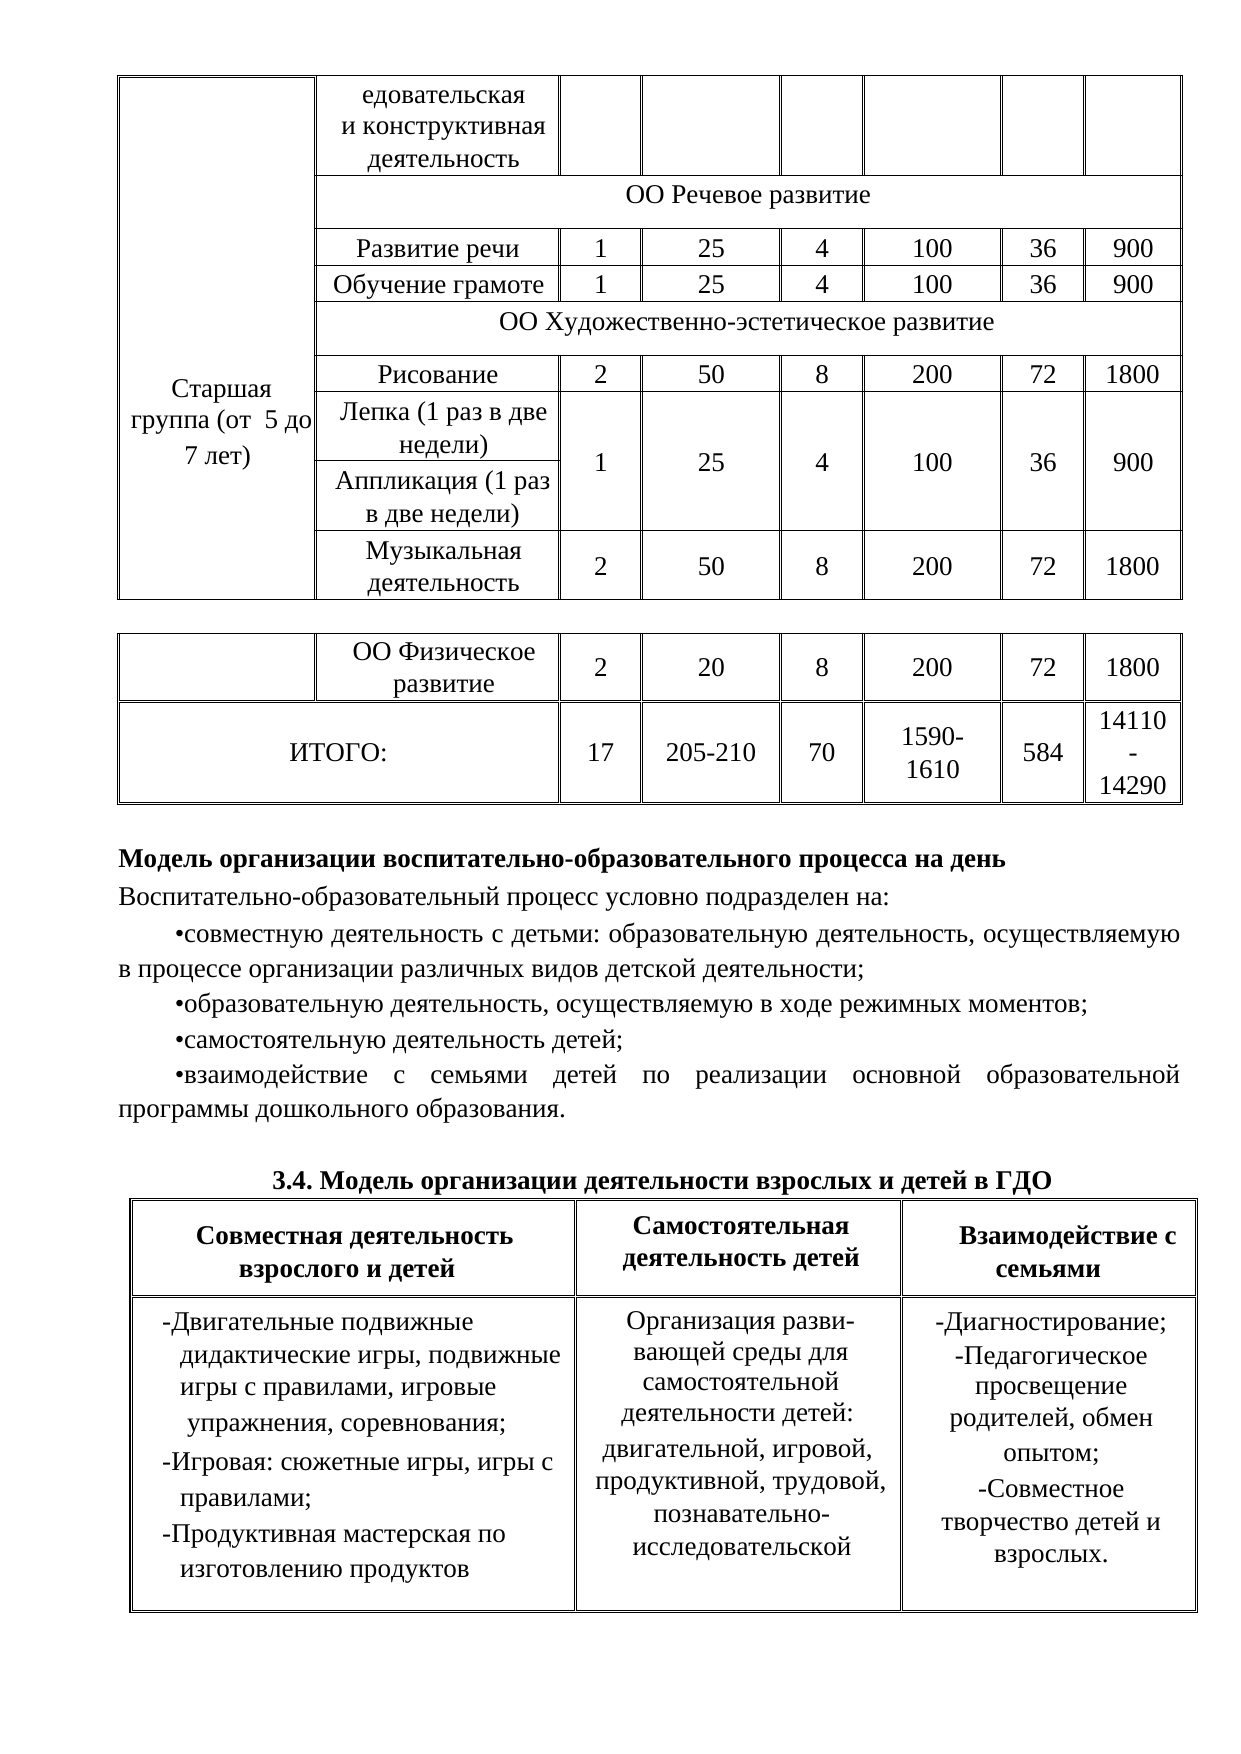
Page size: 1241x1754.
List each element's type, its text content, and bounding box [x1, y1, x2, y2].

table_cell 8 [782, 531, 862, 599]
table_header Взаимодействие с семьями [903, 1201, 1195, 1295]
table_cell 72 [1003, 356, 1083, 391]
table_cell Развитие речи [317, 229, 558, 264]
text 3.4. Модель организации деятельности взрослых и детей в ГДО [272, 1164, 1204, 1195]
table_cell ОО Художественно-эстетическое развитие [317, 302, 1002, 354]
text Воспитательно-образовательный процесс условно подразделен на: [118, 880, 1204, 911]
table_cell ОО Речевое развитие [317, 176, 1002, 228]
table_cell Музыкальная деятельность [317, 531, 558, 599]
table_cell 1 [561, 392, 640, 530]
table_cell 36 [1003, 229, 1083, 264]
table_header 2 [561, 634, 640, 700]
table_cell Диагностирование; Педагогическое просвещение родителей, обмен опытом; Совместное творчество детей и взрослых. [903, 1298, 1195, 1610]
list самостоятельную деятельность детей; [118, 1023, 1182, 1054]
table_cell [643, 76, 779, 174]
table_cell 2 [561, 356, 640, 391]
table_cell [1084, 176, 1180, 228]
table_header 1800 [1086, 634, 1180, 700]
table_header Старшая группа (от 5 до 7 лет) [120, 78, 314, 599]
table_cell 4 [782, 229, 862, 264]
table_cell Лепка (1 раз в две недели) [317, 392, 558, 460]
list образовательную деятельность, осуществляемую в ходе режимных моментов; [118, 987, 1182, 1018]
table_cell [1002, 176, 1084, 228]
table_cell Обучение грамоте [317, 266, 558, 301]
table_cell [1003, 76, 1083, 174]
table_cell Двигательные подвижные дидактические игры, подвижные игры с правилами, игровые упражнения, соревнования; Игровая: сюжетные игры, игры с правилами; Продуктивная мастерская по изготовлению продуктов [133, 1298, 574, 1610]
table_cell 25 [643, 392, 779, 530]
table_cell 900 [1086, 266, 1180, 301]
table_cell [865, 76, 1000, 174]
table_cell 17 [561, 703, 640, 802]
table_cell 1590- 1610 [865, 703, 1000, 802]
table_cell [782, 76, 862, 174]
table_cell 4 [782, 392, 862, 530]
list совместную деятельность с детьми: образовательную деятельность, осуществляемую в процессе организации различных видов детской деятельности; [118, 918, 1182, 983]
table_cell едовательская и конструктивная деятельность [317, 76, 558, 174]
table_cell 72 [1003, 531, 1083, 599]
table_cell 70 [782, 703, 862, 802]
table_cell 8 [782, 356, 862, 391]
table_cell 100 [865, 266, 1000, 301]
table_cell 2 [561, 531, 640, 599]
table_cell Организация разви- вающей среды для самостоятельной деятельности детей: двигательной, игровой, продуктивной, трудовой, познавательно- исследовательской [577, 1298, 900, 1610]
table_header [120, 634, 314, 700]
table_cell 14110 - 14290 [1086, 703, 1180, 802]
table_cell 200 [865, 356, 1000, 391]
table_cell Рисование [317, 356, 558, 391]
table_cell [1086, 76, 1180, 174]
table_header 8 [782, 634, 862, 700]
table_cell 1 [561, 229, 640, 264]
text Модель организации воспитательно-образовательного процесса на день [118, 842, 1204, 873]
table_cell 25 [643, 266, 779, 301]
table_cell 900 [1086, 229, 1180, 264]
table_cell [1084, 302, 1180, 354]
table_cell 900 [1086, 392, 1180, 530]
table_cell [561, 76, 640, 174]
table_cell 100 [865, 392, 1000, 530]
table_cell 200 [865, 531, 1000, 599]
table_cell 50 [643, 356, 779, 391]
table_header ОО Физическое развитие [317, 634, 558, 700]
table_cell 50 [643, 531, 779, 599]
table_header Совместная деятельность взрослого и детей [133, 1201, 574, 1295]
table_cell 584 [1003, 703, 1083, 802]
table_cell 36 [1003, 392, 1083, 530]
table_cell 25 [643, 229, 779, 264]
table_cell 1800 [1086, 356, 1180, 391]
table_header 72 [1003, 634, 1083, 700]
table_cell 1 [561, 266, 640, 301]
table_cell 36 [1003, 266, 1083, 301]
table_cell 100 [865, 229, 1000, 264]
table_cell 4 [782, 266, 862, 301]
list взаимодействие с семьями детей по реализации основной образовательной программы дошкольного образования. [118, 1058, 1182, 1124]
table_header 20 [643, 634, 779, 700]
table_header 200 [865, 634, 1000, 700]
table_header Самостоятельная деятельность детей [577, 1201, 900, 1295]
table_cell [1002, 302, 1084, 354]
table_cell ИТОГО: [120, 703, 558, 802]
table_cell 205-210 [643, 703, 779, 802]
table_cell Аппликация (1 раз в две недели) [317, 461, 558, 530]
table_cell 1800 [1086, 531, 1180, 599]
